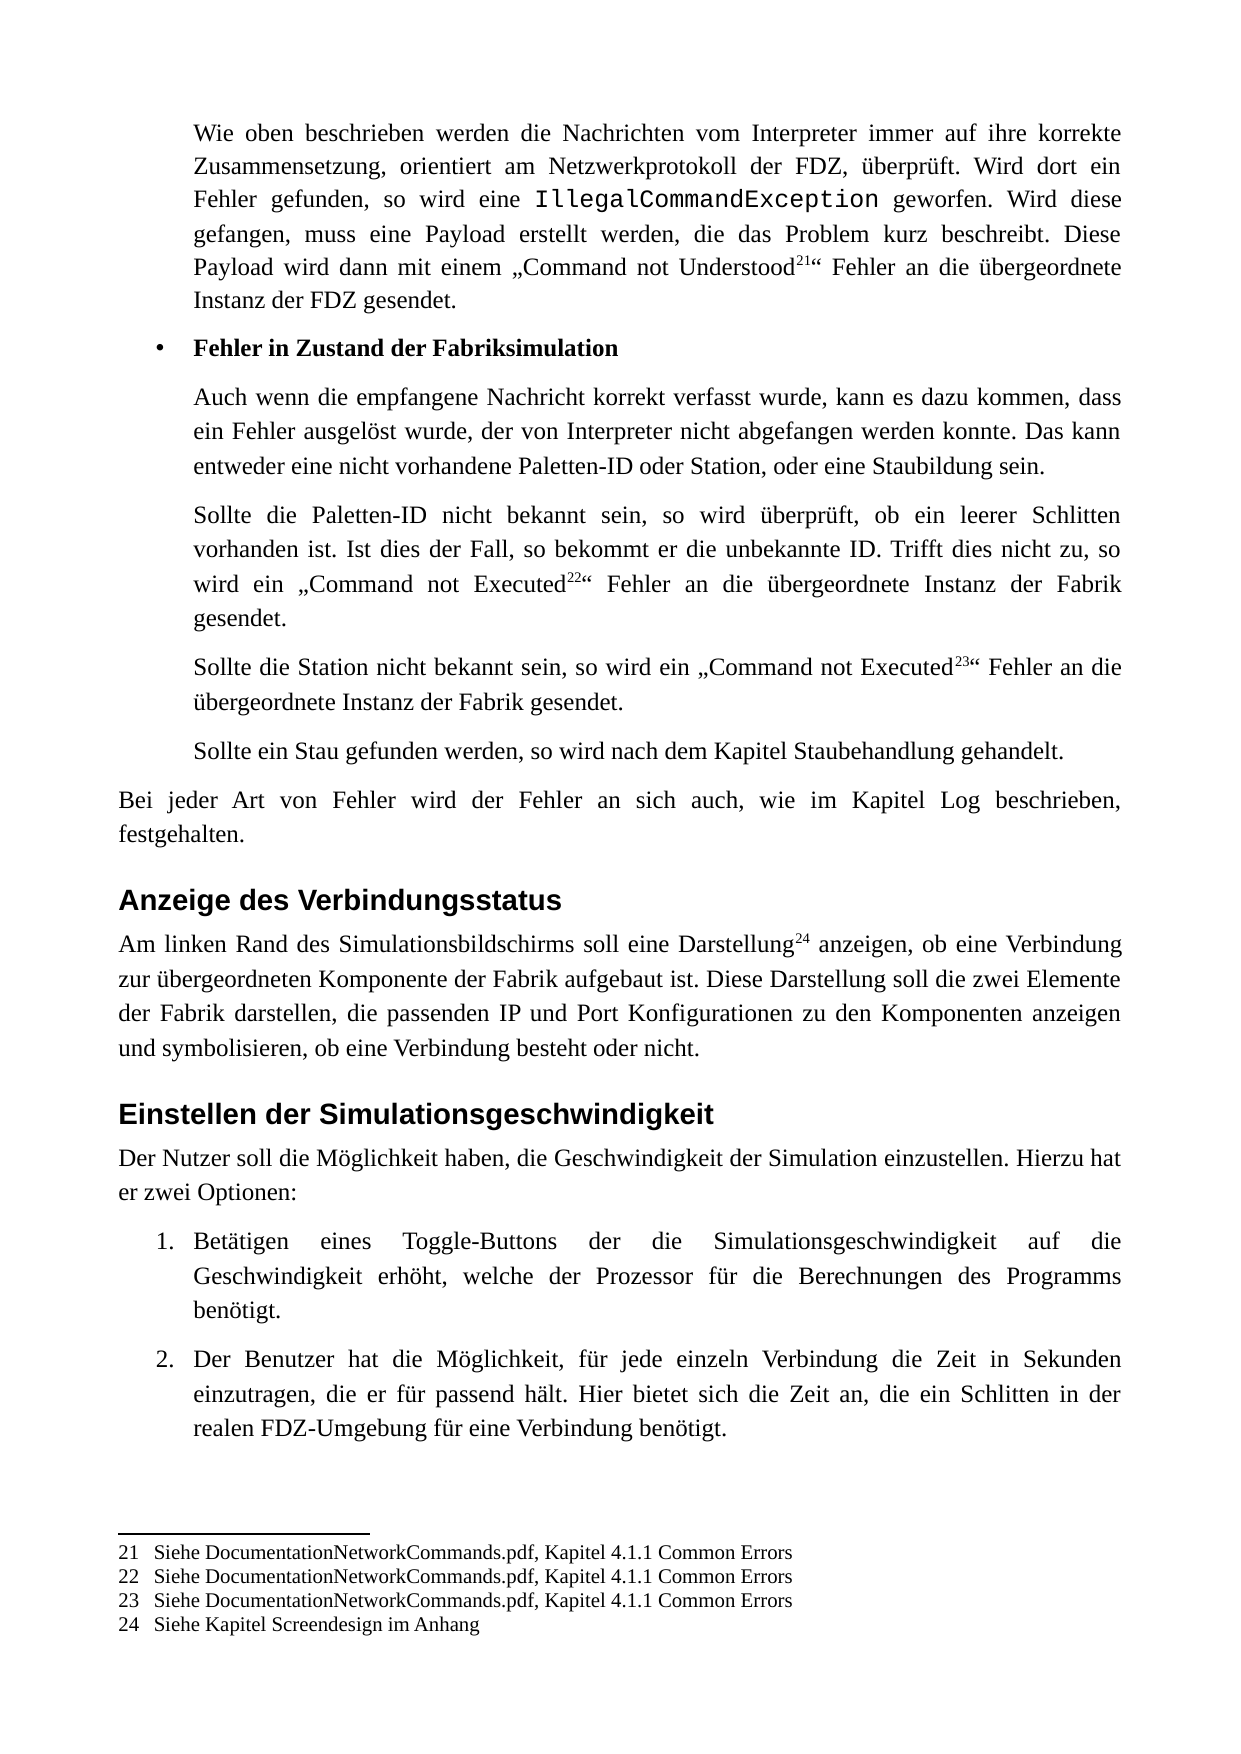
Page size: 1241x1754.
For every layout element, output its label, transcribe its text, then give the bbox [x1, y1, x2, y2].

text Bei jeder Art von Fehler wird der Fehler an sich auch, wie im Kapitel Log beschrieben, festgehalten. [118, 785, 1122, 848]
list Wie oben beschrieben werden die Nachrichten vom Interpreter immer auf ihre korrekte Zusammensetzung, orientiert am Netzwerkprotokoll der FDZ, überprüft. Wird dort ein Fehler gefunden, so wird eine IllegalCommandException geworfen. Wird diese gefangen, muss eine Payload erstellt werden, die das Problem kurz beschreibt. Diese Payload wird dann mit einem „Command not Understood“ Fehler an die übergeordnete Instanz der FDZ gesendet. [156, 118, 1122, 314]
text Am linken Rand des Simulationsbildschirms soll eine Darstellung anzeigen, ob eine Verbindung zur übergeordneten Komponente der Fabrik aufgebaut ist. Diese Darstellung soll die zwei Elemente der Fabrik darstellen, die passenden IP und Port Konfigurationen zu den Komponenten anzeigen und symbolisieren, ob eine Verbindung besteht oder nicht. [118, 929, 1122, 1062]
list Fehler in Zustand der Fabriksimulation [156, 333, 1122, 362]
text Der Nutzer soll die Möglichkeit haben, die Geschwindigkeit der Simulation einzustellen. Hierzu hat er zwei Optionen: [118, 1143, 1122, 1206]
list Auch wenn die empfangene Nachricht korrekt verfasst wurde, kann es dazu kommen, dass ein Fehler ausgelöst wurde, der von Interpreter nicht abgefangen werden konnte. Das kann entweder eine nicht vorhandene Paletten-ID oder Station, oder eine Staubildung sein. [156, 382, 1122, 480]
list Siehe DocumentationNetworkCommands.pdf, Kapitel 4.1.1 Common Errors [118, 1539, 1122, 1564]
list Sollte die Station nicht bekannt sein, so wird ein „Command not Executed“ Fehler an die übergeordnete Instanz der Fabrik gesendet. [156, 652, 1122, 716]
subtitle Einstellen der Simulationsgeschwindigkeit [118, 1097, 1122, 1130]
list Der Benutzer hat die Möglichkeit, für jede einzeln Verbindung die Zeit in Sekunden einzutragen, die er für passend hält. Hier bietet sich die Zeit an, die ein Schlitten in der realen FDZ-Umgebung für eine Verbindung benötigt. [156, 1344, 1122, 1442]
list Siehe DocumentationNetworkCommands.pdf, Kapitel 4.1.1 Common Errors [118, 1564, 1122, 1588]
list Sollte ein Stau gefunden werden, so wird nach dem Kapitel Staubehandlung gehandelt. [156, 736, 1122, 765]
subtitle Anzeige des Verbindungsstatus [118, 883, 1122, 917]
list Sollte die Paletten-ID nicht bekannt sein, so wird überprüft, ob ein leerer Schlitten vorhanden ist. Ist dies der Fall, so bekommt er die unbekannte ID. Trifft dies nicht zu, so wird ein „Command not Executed“ Fehler an die übergeordnete Instanz der Fabrik gesendet. [156, 500, 1122, 632]
list Siehe DocumentationNetworkCommands.pdf, Kapitel 4.1.1 Common Errors [118, 1588, 1122, 1612]
text Siehe Kapitel Screendesign im Anhang [118, 1612, 1122, 1636]
list Betätigen eines Toggle-Buttons der die Simulationsgeschwindigkeit auf die Geschwindigkeit erhöht, welche der Prozessor für die Berechnungen des Programms benötigt. [156, 1226, 1122, 1324]
